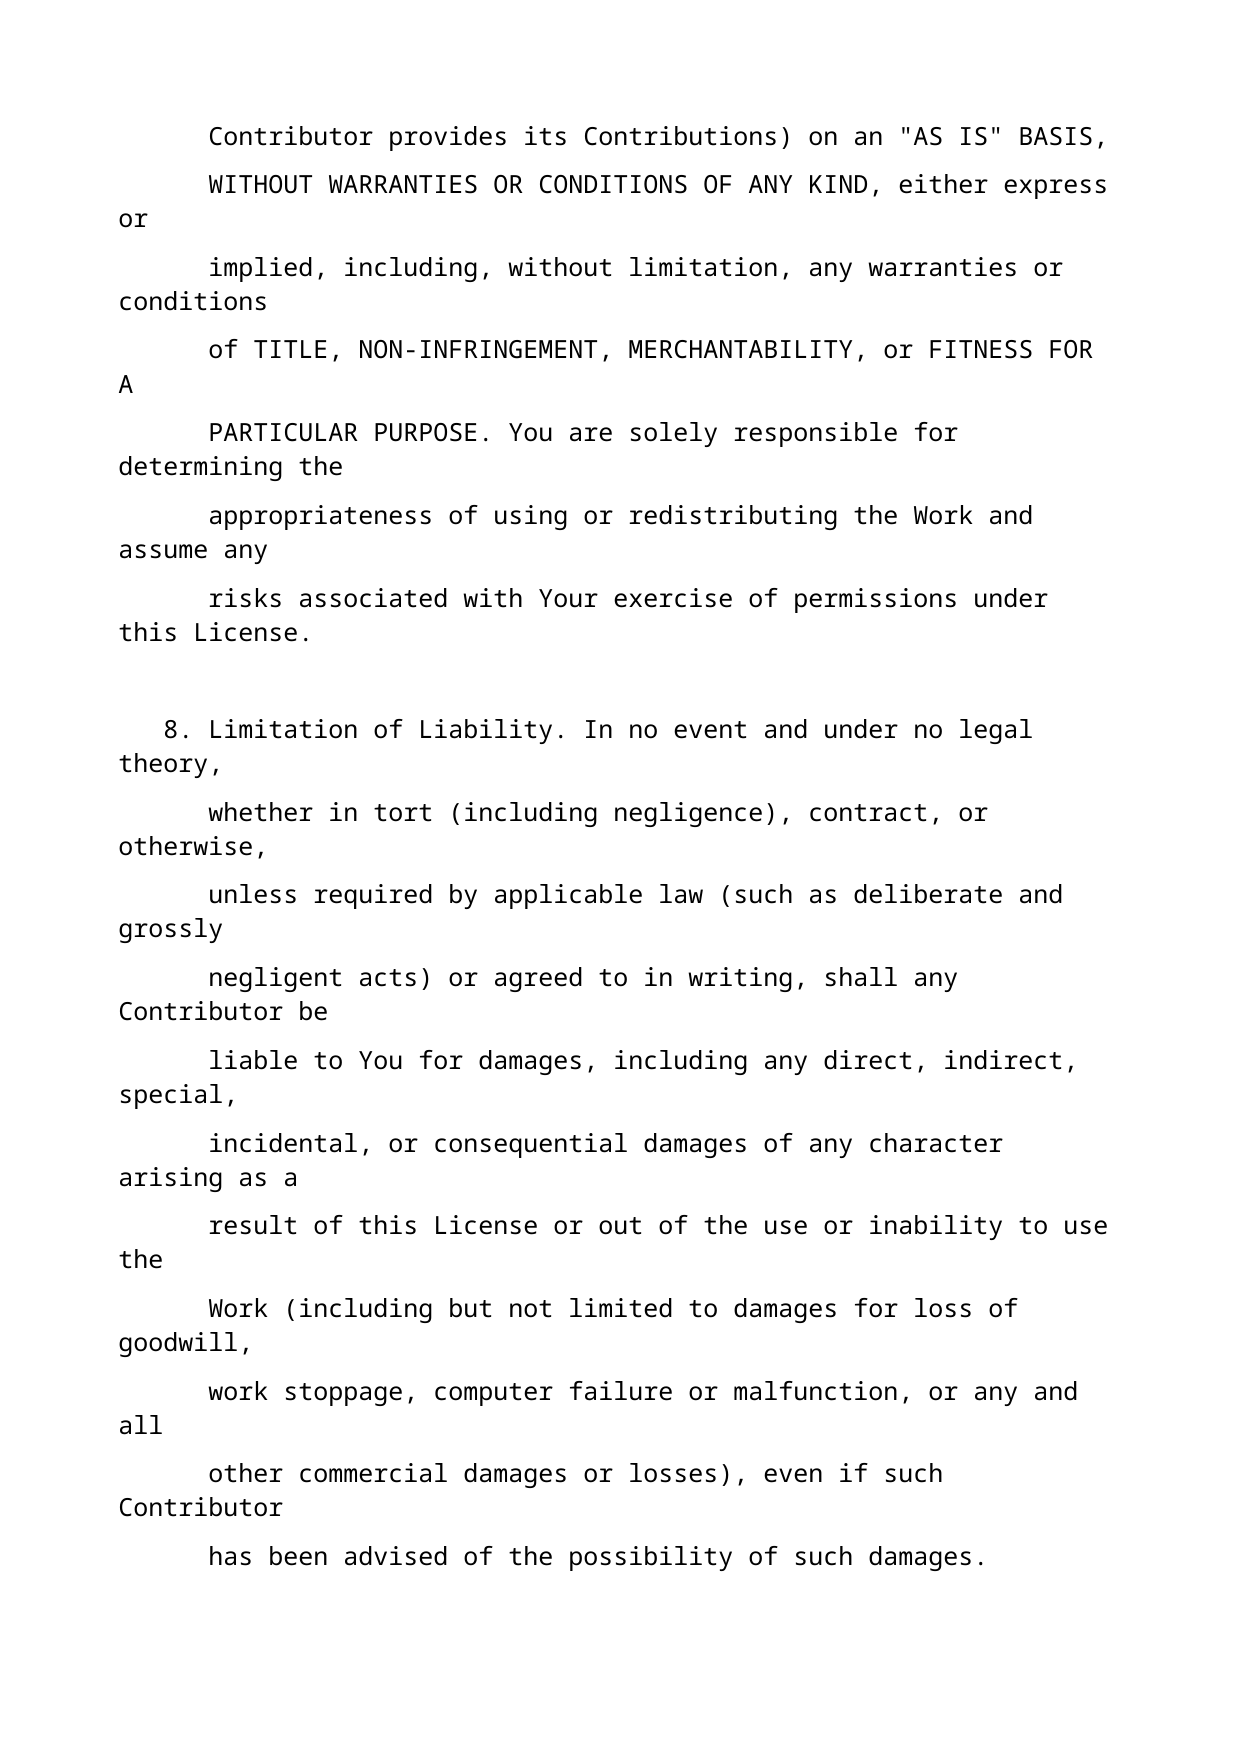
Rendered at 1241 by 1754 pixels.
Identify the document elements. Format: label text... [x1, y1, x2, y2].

text incidental, or consequential damages of any character arising as a [118, 1125, 1122, 1193]
text implied, including, without limitation, any warranties or conditions [118, 249, 1122, 318]
text appropriateness of using or redistributing the Work and assume any [118, 498, 1122, 566]
text liable to You for damages, including any direct, indirect, special, [118, 1042, 1122, 1111]
text PARTICULAR PURPOSE. You are solely responsible for determining the [118, 415, 1122, 483]
text unless required by applicable law (such as deliberate and grossly [118, 877, 1122, 945]
text work stoppage, computer failure or malfunction, or any and all [118, 1373, 1122, 1441]
text Contributor provides its Contributions) on an "AS IS" BASIS, [118, 118, 1122, 152]
text risks associated with Your exercise of permissions under this License. [118, 580, 1122, 648]
text other commercial damages or losses), even if such Contributor [118, 1456, 1122, 1524]
text negligent acts) or agreed to in writing, shall any Contributor be [118, 960, 1122, 1028]
text whether in tort (including negligence), contract, or otherwise, [118, 794, 1122, 862]
text Work (including but not limited to damages for loss of goodwill, [118, 1291, 1122, 1359]
text result of this License or out of the use or inability to use the [118, 1208, 1122, 1276]
text WITHOUT WARRANTIES OR CONDITIONS OF ANY KIND, either express or [118, 167, 1122, 235]
text of TITLE, NON-INFRINGEMENT, MERCHANTABILITY, or FITNESS FOR A [118, 332, 1122, 400]
text 8. Limitation of Liability. In no event and under no legal theory, [118, 712, 1122, 780]
text has been advised of the possibility of such damages. [118, 1539, 1122, 1573]
